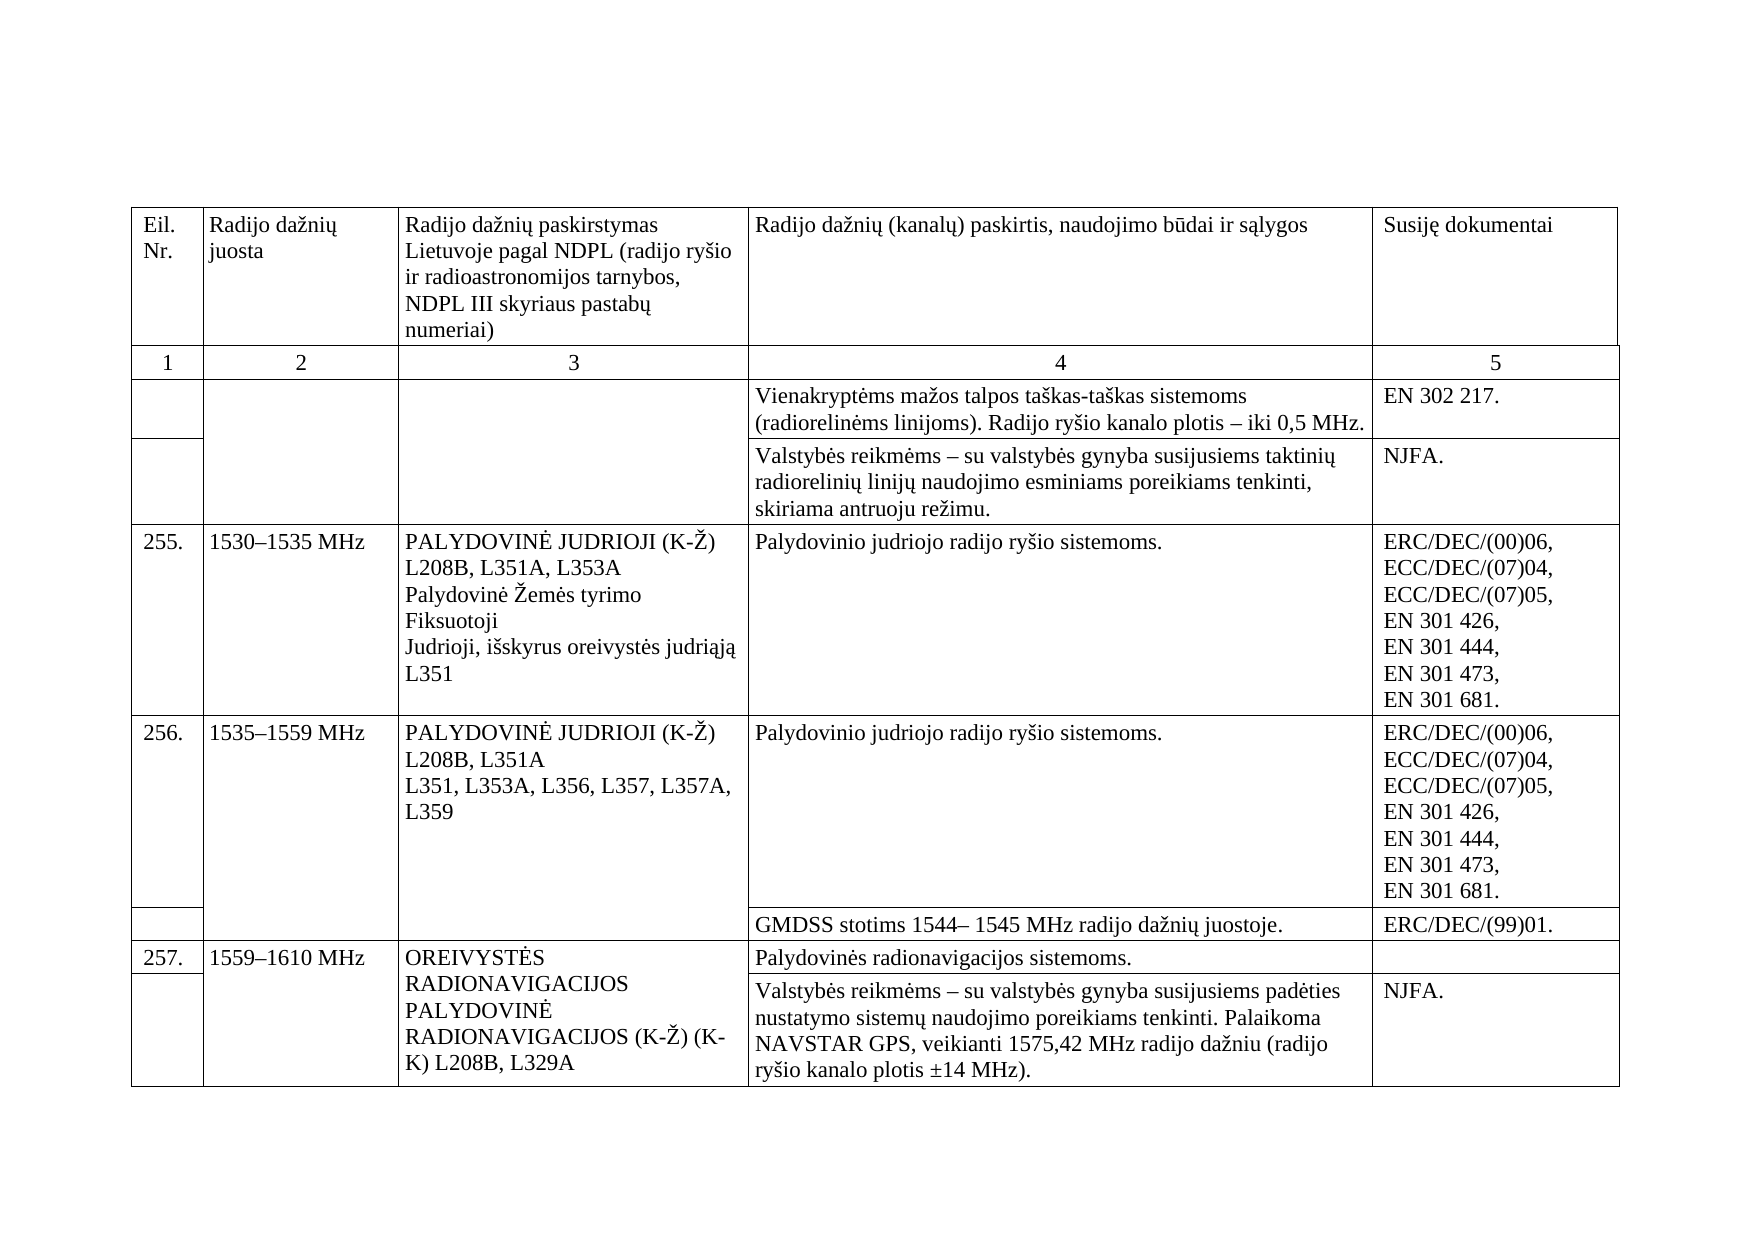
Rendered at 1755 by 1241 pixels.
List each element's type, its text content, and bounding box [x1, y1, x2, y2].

table_cell NJFA. [1373, 974, 1619, 1086]
table_cell Valstybės reikmėms – su valstybės gynyba susijusiems taktinių radiorelinių linijų naudojimo esminiams poreikiams tenkinti, skiriama antruoju režimu. [749, 439, 1372, 524]
table_cell Valstybės reikmėms – su valstybės gynyba susijusiems padėties nustatymo sistemų naudojimo poreikiams tenkinti. Palaikoma NAVSTAR GPS, veikianti 1575,42 MHz radijo dažniu (radijo ryšio kanalo plotis ±14 MHz). [749, 974, 1372, 1086]
table_cell 5 [1373, 346, 1619, 378]
table_cell Palydovinio judriojo radijo ryšio sistemoms. [749, 525, 1372, 715]
table_cell GMDSS stotims 1544– 1545 MHz radijo dažnių juostoje. [749, 908, 1372, 940]
table_cell 257. [132, 941, 203, 973]
table_cell 3 [399, 346, 748, 378]
table_cell NJFA. [1373, 439, 1619, 524]
table_cell 1530–1535 MHz [204, 525, 398, 715]
table_cell [399, 380, 748, 524]
table_cell [1373, 941, 1619, 973]
table_cell [132, 974, 203, 1086]
table_cell Palydovinės radionavigacijos sistemoms. [749, 941, 1372, 973]
table_cell PALYDOVINĖ JUDRIOJI (K-Ž) L208B, L351A L351, L353A, L356, L357, L357A, L359 [399, 716, 748, 940]
table_cell [132, 380, 203, 438]
table_header Radijo dažnių juosta [204, 208, 398, 345]
table_cell 255. [132, 525, 203, 715]
table_cell ERC/DEC/(00)06, ECC/DEC/(07)04, ECC/DEC/(07)05, EN 301 426, EN 301 444, EN 301 473, EN 301 681. [1373, 716, 1619, 907]
table_cell 256. [132, 716, 203, 907]
table_cell 2 [204, 346, 398, 378]
table_cell 1 [132, 346, 203, 378]
table_cell ERC/DEC/(00)06, ECC/DEC/(07)04, ECC/DEC/(07)05, EN 301 426, EN 301 444, EN 301 473, EN 301 681. [1373, 525, 1619, 715]
table_cell Vienakryptėms mažos talpos taškas-taškas sistemoms (radiorelinėms linijoms). Radijo ryšio kanalo plotis – iki 0,5 MHz. [749, 380, 1372, 438]
table_cell ERC/DEC/(99)01. [1373, 908, 1619, 940]
table_cell [132, 908, 203, 940]
table_cell 1535–1559 MHz [204, 716, 398, 940]
table_cell [132, 439, 203, 524]
table_cell 1559–1610 MHz [204, 941, 398, 1086]
table_header Radijo dažnių (kanalų) paskirtis, naudojimo būdai ir sąlygos [749, 208, 1372, 345]
table_cell PALYDOVINĖ JUDRIOJI (K-Ž) L208B, L351A, L353A Palydovinė Žemės tyrimo Fiksuotoji Judrioji, išskyrus oreivystės judriąją L351 [399, 525, 748, 715]
table_header Radijo dažnių paskirstymas Lietuvoje pagal NDPL (radijo ryšio ir radioastronomijos tarnybos, NDPL III skyriaus pastabų numeriai) [399, 208, 748, 345]
table_cell OREIVYSTĖS RADIONAVIGACIJOS PALYDOVINĖ RADIONAVIGACIJOS (K-Ž) (K-K) L208B, L329A [399, 941, 748, 1086]
table_header Susiję dokumentai [1373, 208, 1617, 345]
table_header Eil. Nr. [132, 208, 203, 345]
table_cell 4 [749, 346, 1372, 378]
table_cell Palydovinio judriojo radijo ryšio sistemoms. [749, 716, 1372, 907]
table_cell [204, 380, 398, 524]
table_cell EN 302 217. [1373, 380, 1619, 438]
